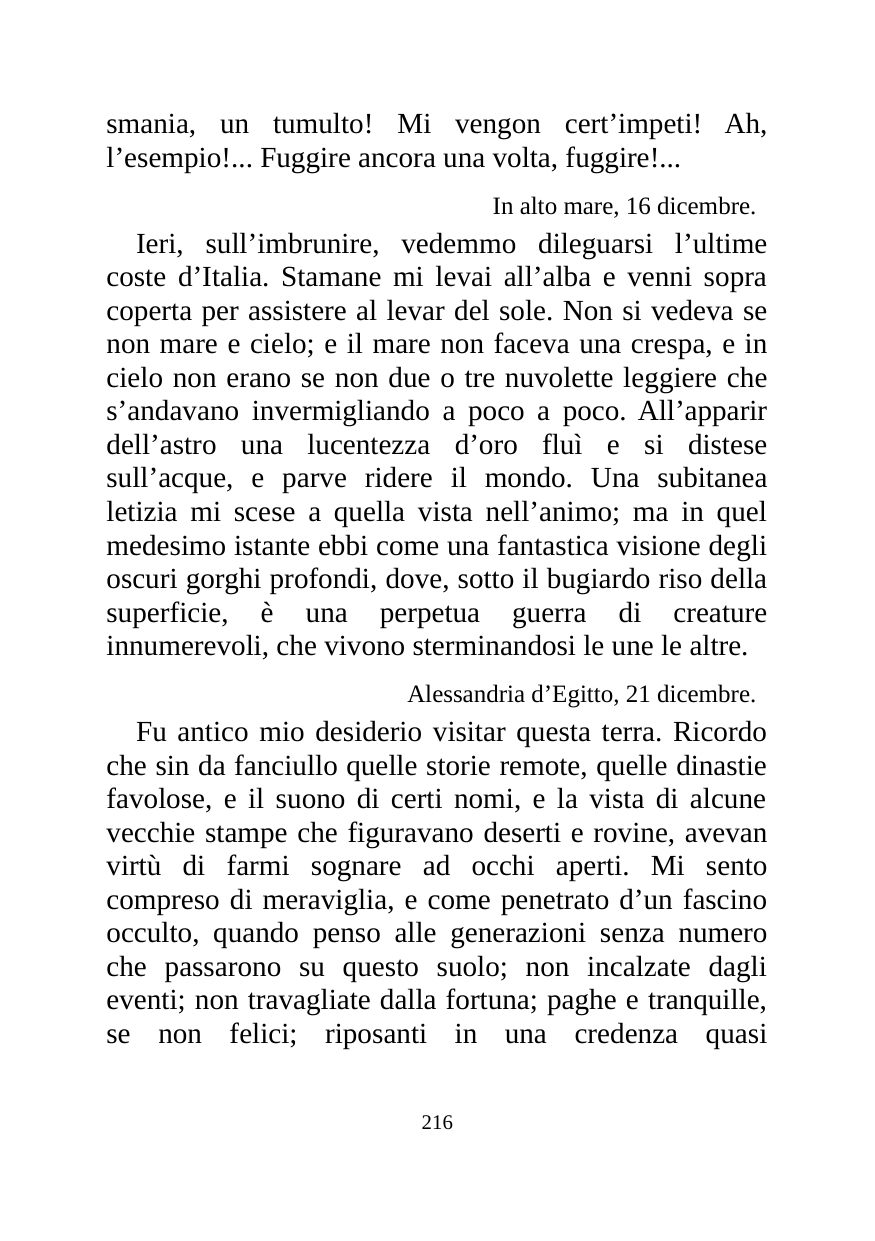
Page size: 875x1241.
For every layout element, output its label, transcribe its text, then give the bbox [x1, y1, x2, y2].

text Ieri, sull’imbrunire, vedemmo dileguarsi l’ultime coste d’Italia. Stamane mi levai all’alba e venni sopra coperta per assistere al levar del sole. Non si vedeva se non mare e cielo; e il mare non faceva una crespa, e in cielo non erano se non due o tre nuvolette leggiere che s’andavano invermigliando a poco a poco. All’apparir dell’astro una lucentezza d’oro fluì e si distese sull’acque, e parve ridere il mondo. Una subitanea letizia mi scese a quella vista nell’animo; ma in quel medesimo istante ebbi come una fantastica visione degli oscuri gorghi profondi, dove, sotto il bugiardo riso della superficie, è una perpetua guerra di creature innumerevoli, che vivono sterminandosi le une le altre. [106, 226, 768, 662]
text Alessandria d’Egitto, 21 dicembre. [106, 679, 756, 708]
text Fu antico mio desiderio visitar questa terra. Ricordo che sin da fanciullo quelle storie remote, quelle dinastie favolose, e il suono di certi nomi, e la vista di alcune vecchie stampe che figuravano deserti e rovine, avevan virtù di farmi sognare ad occhi aperti. Mi sento compreso di meraviglia, e come penetrato d’un fascino occulto, quando penso alle generazioni senza numero che passarono su questo suolo; non incalzate dagli eventi; non travagliate dalla fortuna; paghe e tranquille, se non felici; riposanti in una credenza quasi [106, 714, 768, 1049]
text In alto mare, 16 dicembre. [106, 191, 756, 220]
text smania, un tumulto! Mi vengon cert’impeti! Ah, l’esempio!... Fuggire ancora una volta, fuggire!... [106, 106, 768, 173]
